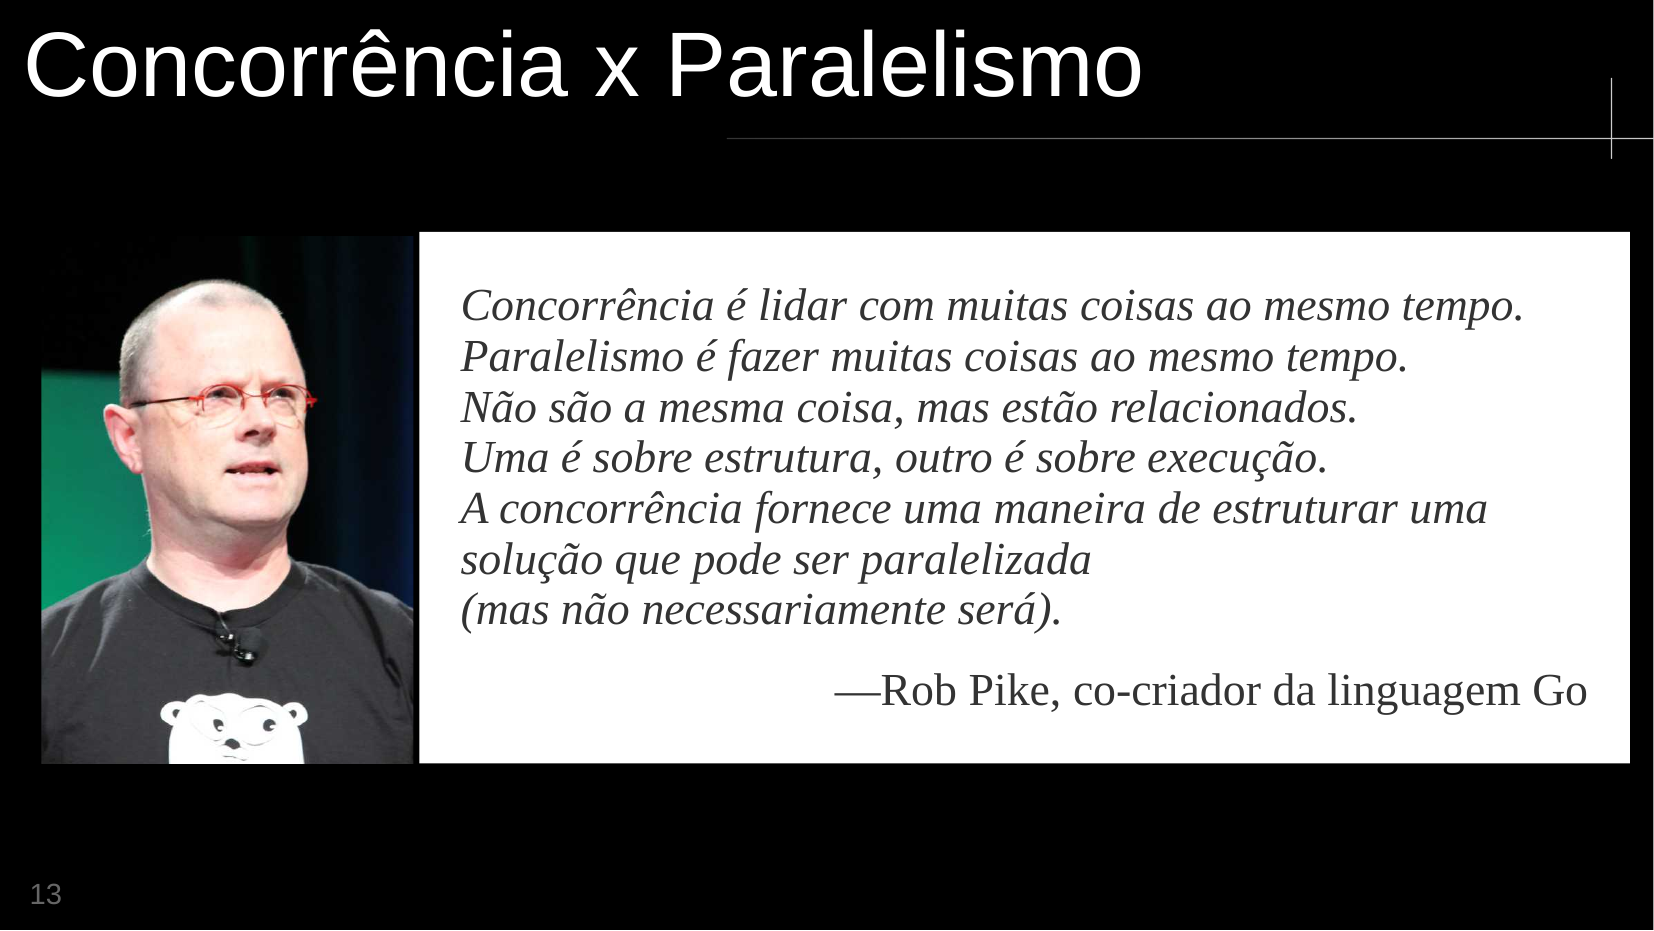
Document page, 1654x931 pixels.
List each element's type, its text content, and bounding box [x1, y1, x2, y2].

title Concorrência x Paralelismo [23, 11, 1589, 119]
picture [41, 236, 414, 764]
subtitle Concorrência é lidar com muitas coisas ao mesmo tempo. Paralelismo é fazer muitas coisas ao mesmo tempo. Não são a mesma coisa, mas estão relacionados. Uma é sobre estrutura, outro é sobre execução. A concorrência fornece uma maneira de estruturar uma solução que pode ser paralelizada (mas não necessariamente será). —Rob Pike, co-criador da linguagem Go [419, 231, 1630, 764]
